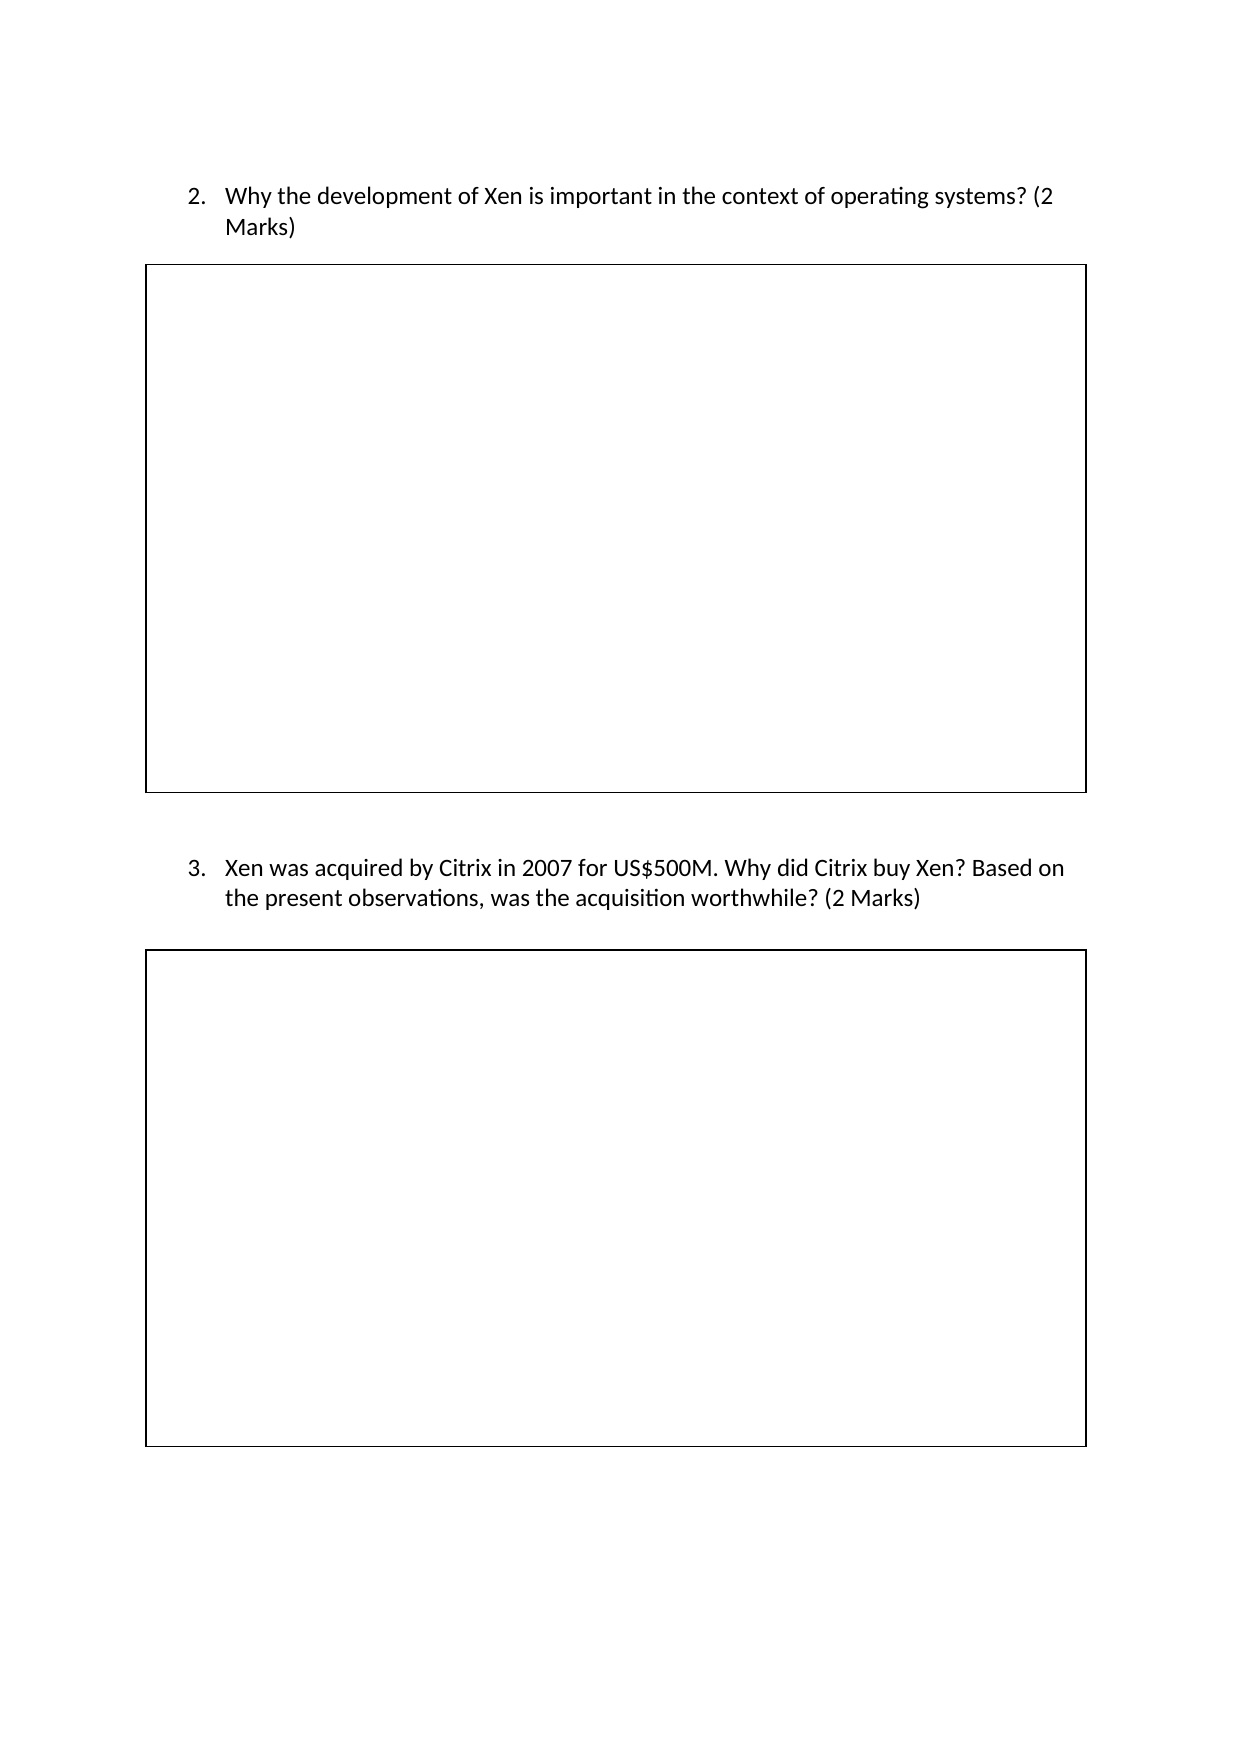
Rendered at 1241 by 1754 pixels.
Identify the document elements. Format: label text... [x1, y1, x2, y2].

list Why the development of Xen is important in the context of operating systems? (2 Marks) [187, 181, 1090, 242]
list Xen was acquired by Citrix in 2007 for US$500M. Why did Citrix buy Xen? Based on the present observations, was the acquisition worthwhile? (2 Marks) [187, 852, 1090, 913]
